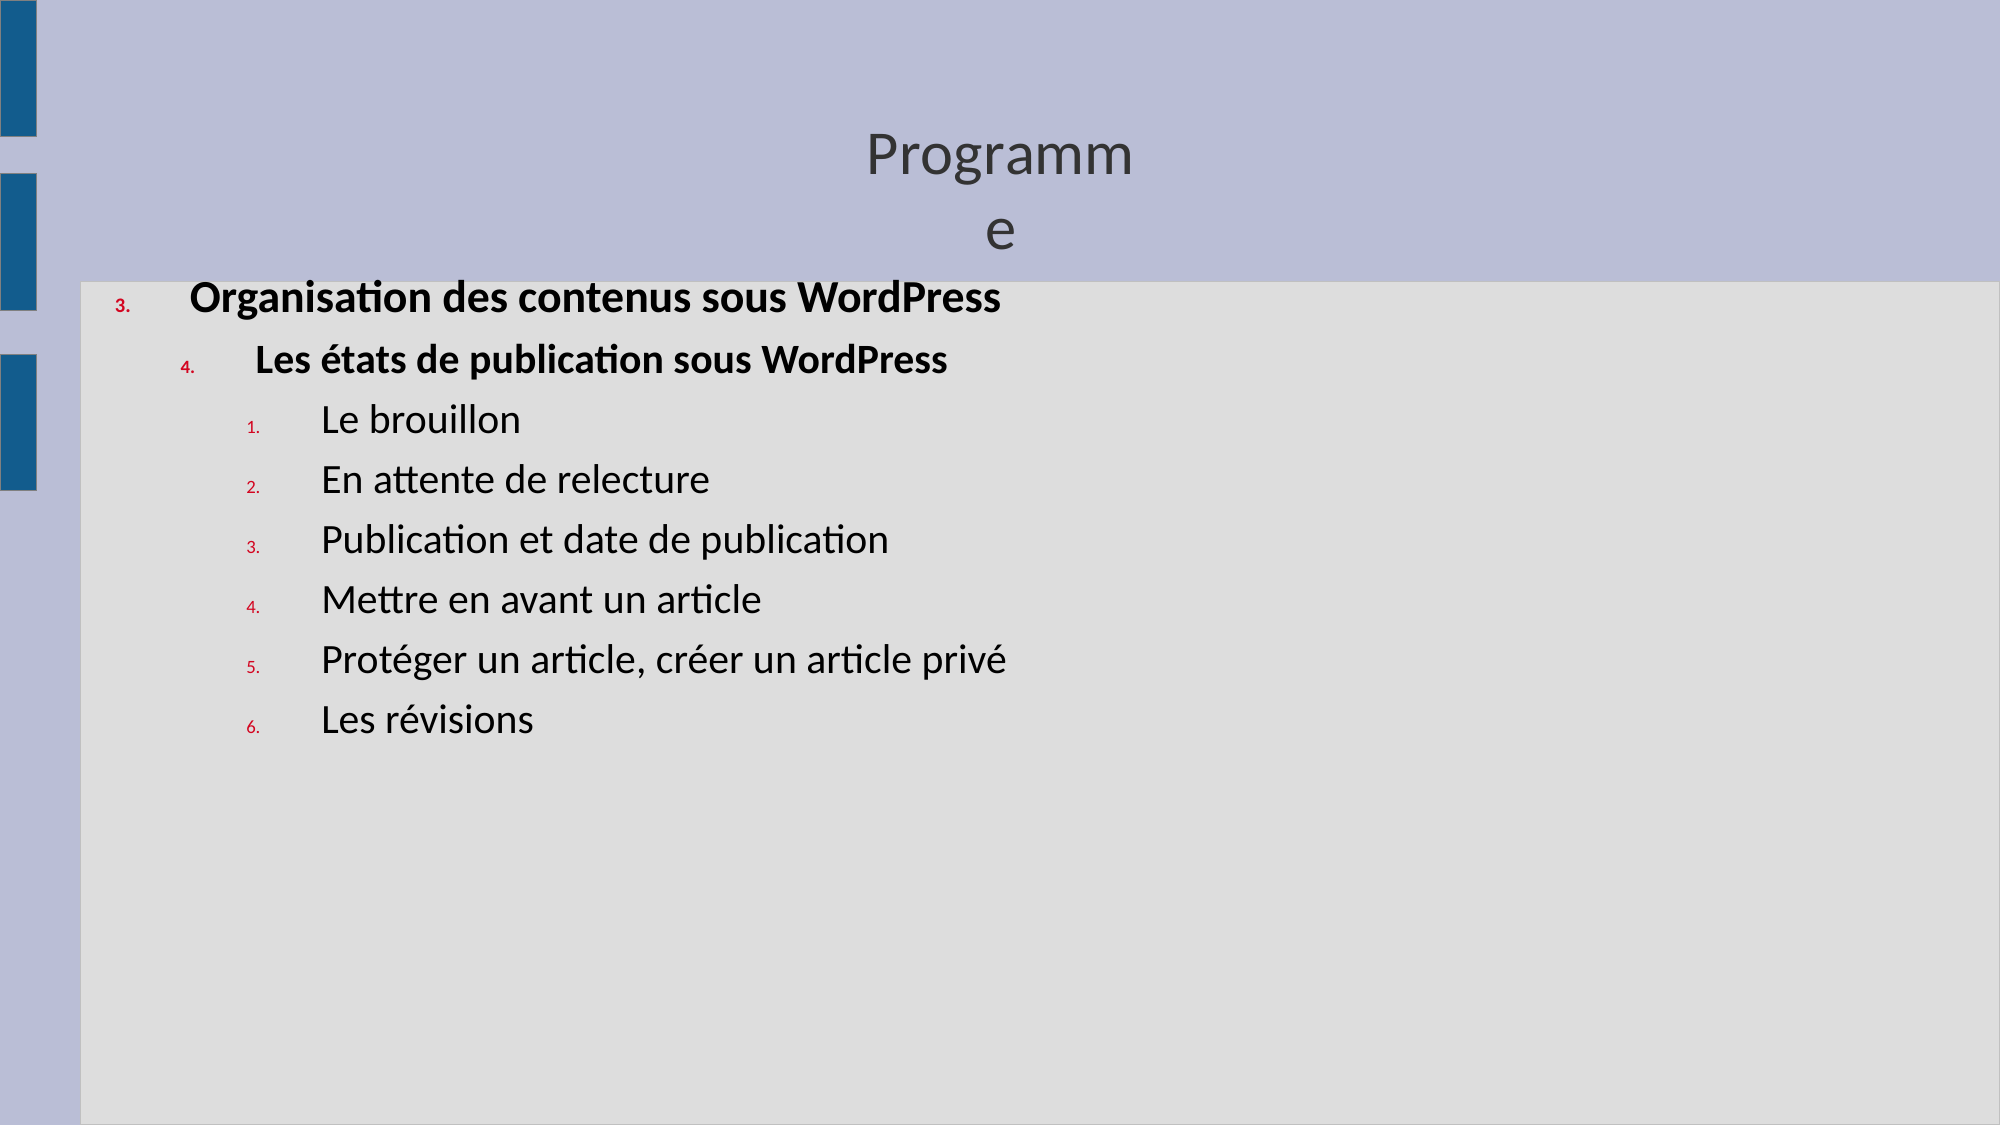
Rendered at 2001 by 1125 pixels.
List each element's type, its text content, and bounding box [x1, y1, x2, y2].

title Programme [849, 109, 1151, 300]
text_box Organisation des contenus sous WordPress Les états de publication sous WordPress Le brouillon En attente de relecture Publication et date de publication Mettre en avant un article Protéger un article, créer un article privé Les révisions [112, 254, 1010, 743]
